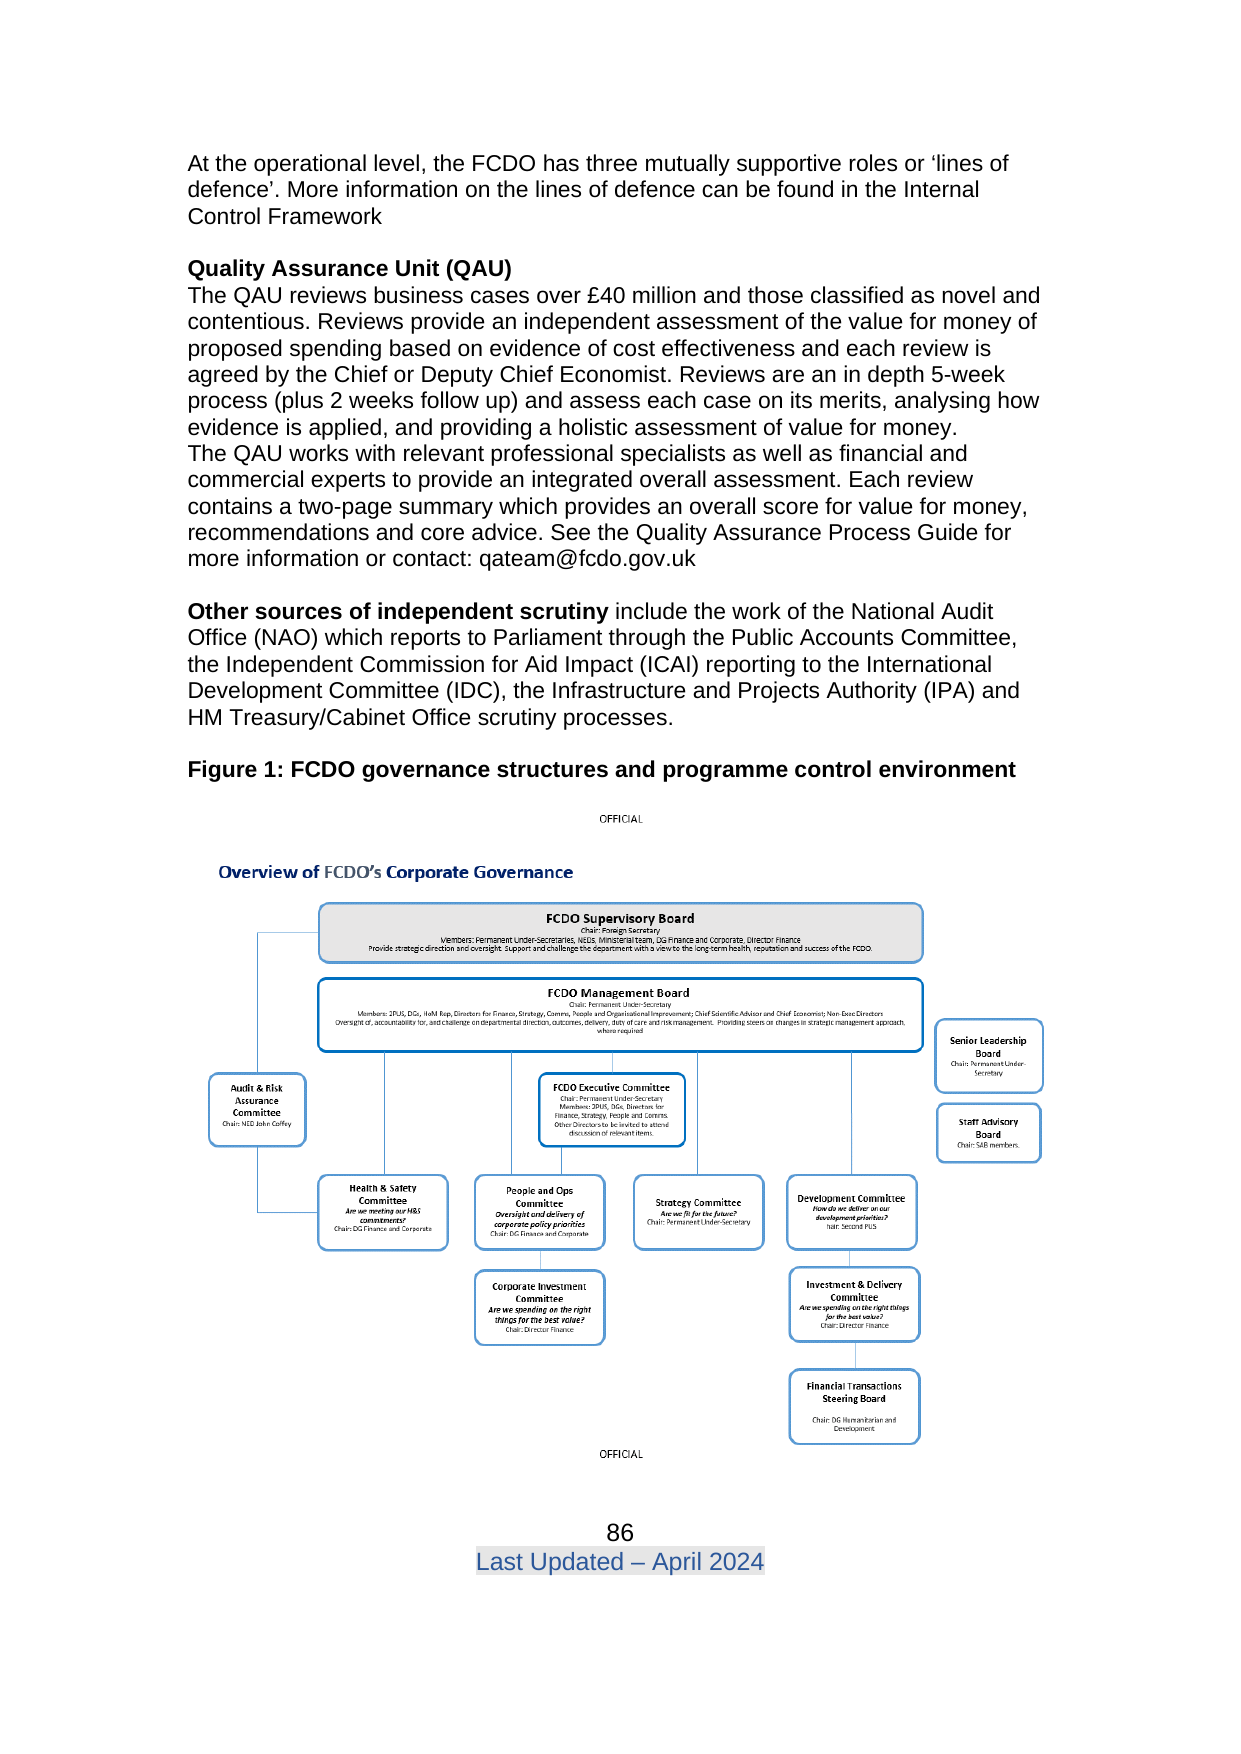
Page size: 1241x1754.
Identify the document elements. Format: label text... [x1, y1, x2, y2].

text The QAU works with relevant professional specialists as well as financial and commercial experts to provide an integrated overall assessment. Each review contains a two-page summary which provides an overall score for value for money, recommendations and core advice. See the Quality Assurance Process Guide for more information or contact: qateam@fcdo.gov.uk [187, 440, 1053, 572]
text Other sources of independent scrutiny include the work of the National Audit Office (NAO) which reports to Parliament through the Public Accounts Committee, the Independent Commission for Aid Impact (ICAI) reporting to the International Development Committee (IDC), the Infrastructure and Projects Authority (IPA) and HM Treasury/Cabinet Office scrutiny processes. [187, 598, 1053, 730]
text Figure 1: FCDO governance structures and programme control environment [187, 756, 1053, 782]
text The QAU reviews business cases over £40 million and those classified as novel and contentious. Reviews provide an independent assessment of the value for money of proposed spending based on evidence of cost effectiveness and each review is agreed by the Chief or Deputy Chief Economist. Reviews are an in depth 5-week process (plus 2 weeks follow up) and assess each case on its merits, analysing how evidence is applied, and providing a holistic assessment of value for money. [187, 282, 1053, 440]
text Quality Assurance Unit (QAU) [187, 255, 1053, 282]
text At the operational level, the FCDO has three mutually supportive roles or ‘lines of defence’. More information on the lines of defence can be found in the Internal Control Framework [187, 150, 1053, 229]
